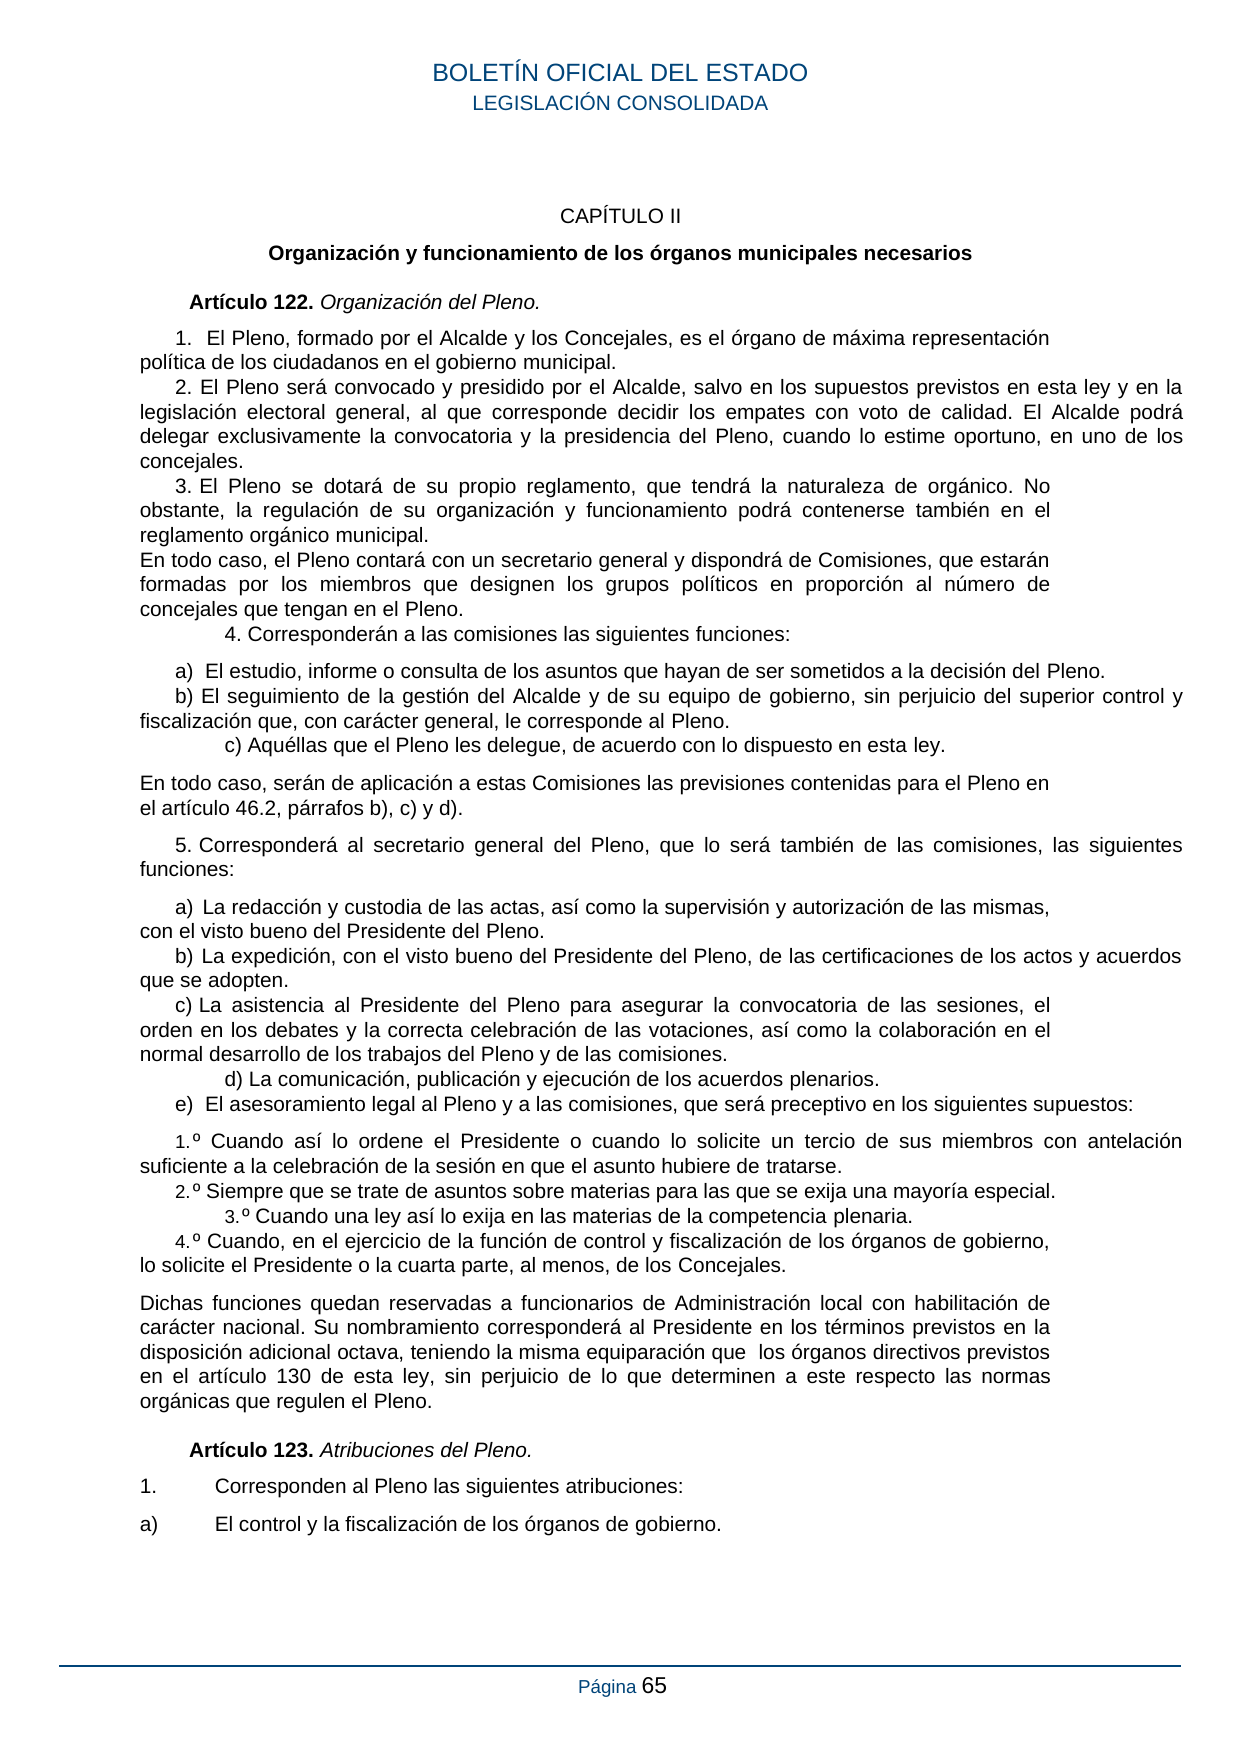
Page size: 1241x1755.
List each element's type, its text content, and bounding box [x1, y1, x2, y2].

list º Cuando así lo ordene el Presidente o cuando lo solicite un tercio de sus miembros con antelación suficiente a la celebración de la sesión en que el asunto hubiere de tratarse. [139, 1129, 1184, 1178]
list El seguimiento de la gestión del Alcalde y de su equipo de gobierno, sin perjuicio del superior control y fiscalización que, con carácter general, le corresponde al Pleno. [139, 684, 1184, 732]
text En todo caso, serán de aplicación a estas Comisiones las previsiones contenidas para el Pleno en el artículo 46.2, párrafos b), c) y d). [139, 771, 1052, 819]
list º Siempre que se trate de asuntos sobre materias para las que se exija una mayoría especial. [139, 1179, 1184, 1203]
list Corresponden al Pleno las siguientes atribuciones: [139, 1474, 1184, 1498]
list El Pleno será convocado y presidido por el Alcalde, salvo en los supuestos previstos en esta ley y en la legislación electoral general, al que corresponde decidir los empates con voto de calidad. El Alcalde podrá delegar exclusivamente la convocatoria y la presidencia del Pleno, cuando lo estime oportuno, en uno de los concejales. [139, 375, 1184, 473]
list La expedición, con el visto bueno del Presidente del Pleno, de las certificaciones de los actos y acuerdos que se adopten. [139, 944, 1184, 992]
subtitle Organización y funcionamiento de los órganos municipales necesarios [222, 241, 1018, 265]
text CAPÍTULO II [388, 204, 853, 228]
list Corresponderá al secretario general del Pleno, que lo será también de las comisiones, las siguientes funciones: [139, 833, 1184, 881]
list Aquéllas que el Pleno les delegue, de acuerdo con lo dispuesto en esta ley. [224, 733, 1184, 757]
list El asesoramiento legal al Pleno y a las comisiones, que será preceptivo en los siguientes supuestos: [139, 1092, 1184, 1116]
list La redacción y custodia de las actas, así como la supervisión y autorización de las mismas, con el visto bueno del Presidente del Pleno. [139, 894, 1052, 943]
text En todo caso, el Pleno contará con un secretario general y dispondrá de Comisiones, que estarán formadas por los miembros que designen los grupos políticos en proporción al número de concejales que tengan en el Pleno. [139, 548, 1052, 621]
list El estudio, informe o consulta de los asuntos que hayan de ser sometidos a la decisión del Pleno. [139, 659, 1184, 683]
text Artículo 123. Atribuciones del Pleno. [189, 1438, 1184, 1462]
text Artículo 122. Organización del Pleno. [189, 289, 1184, 313]
list º Cuando una ley así lo exija en las materias de la competencia plenaria. [224, 1203, 1184, 1227]
list º Cuando, en el ejercicio de la función de control y fiscalización de los órganos de gobierno, lo solicite el Presidente o la cuarta parte, al menos, de los Concejales. [139, 1228, 1052, 1277]
list El Pleno, formado por el Alcalde y los Concejales, es el órgano de máxima representación política de los ciudadanos en el gobierno municipal. [139, 326, 1052, 374]
list El Pleno se dotará de su propio reglamento, que tendrá la naturaleza de orgánico. No obstante, la regulación de su organización y funcionamiento podrá contenerse también en el reglamento orgánico municipal. [139, 474, 1052, 547]
list Corresponderán a las comisiones las siguientes funciones: [224, 622, 1184, 646]
text Dichas funciones quedan reservadas a funcionarios de Administración local con habilitación de carácter nacional. Su nombramiento corresponderá al Presidente en los términos previstos en la disposición adicional octava, teniendo la misma equiparación que los órganos directivos previstos en el artículo 130 de esta ley, sin perjuicio de lo que determinen a este respecto las normas orgánicas que regulen el Pleno. [139, 1290, 1052, 1413]
list El control y la fiscalización de los órganos de gobierno. [139, 1512, 1184, 1536]
list La comunicación, publicación y ejecución de los acuerdos plenarios. [224, 1067, 1184, 1091]
list La asistencia al Presidente del Pleno para asegurar la convocatoria de las sesiones, el orden en los debates y la correcta celebración de las votaciones, así como la colaboración en el normal desarrollo de los trabajos del Pleno y de las comisiones. [139, 993, 1052, 1066]
